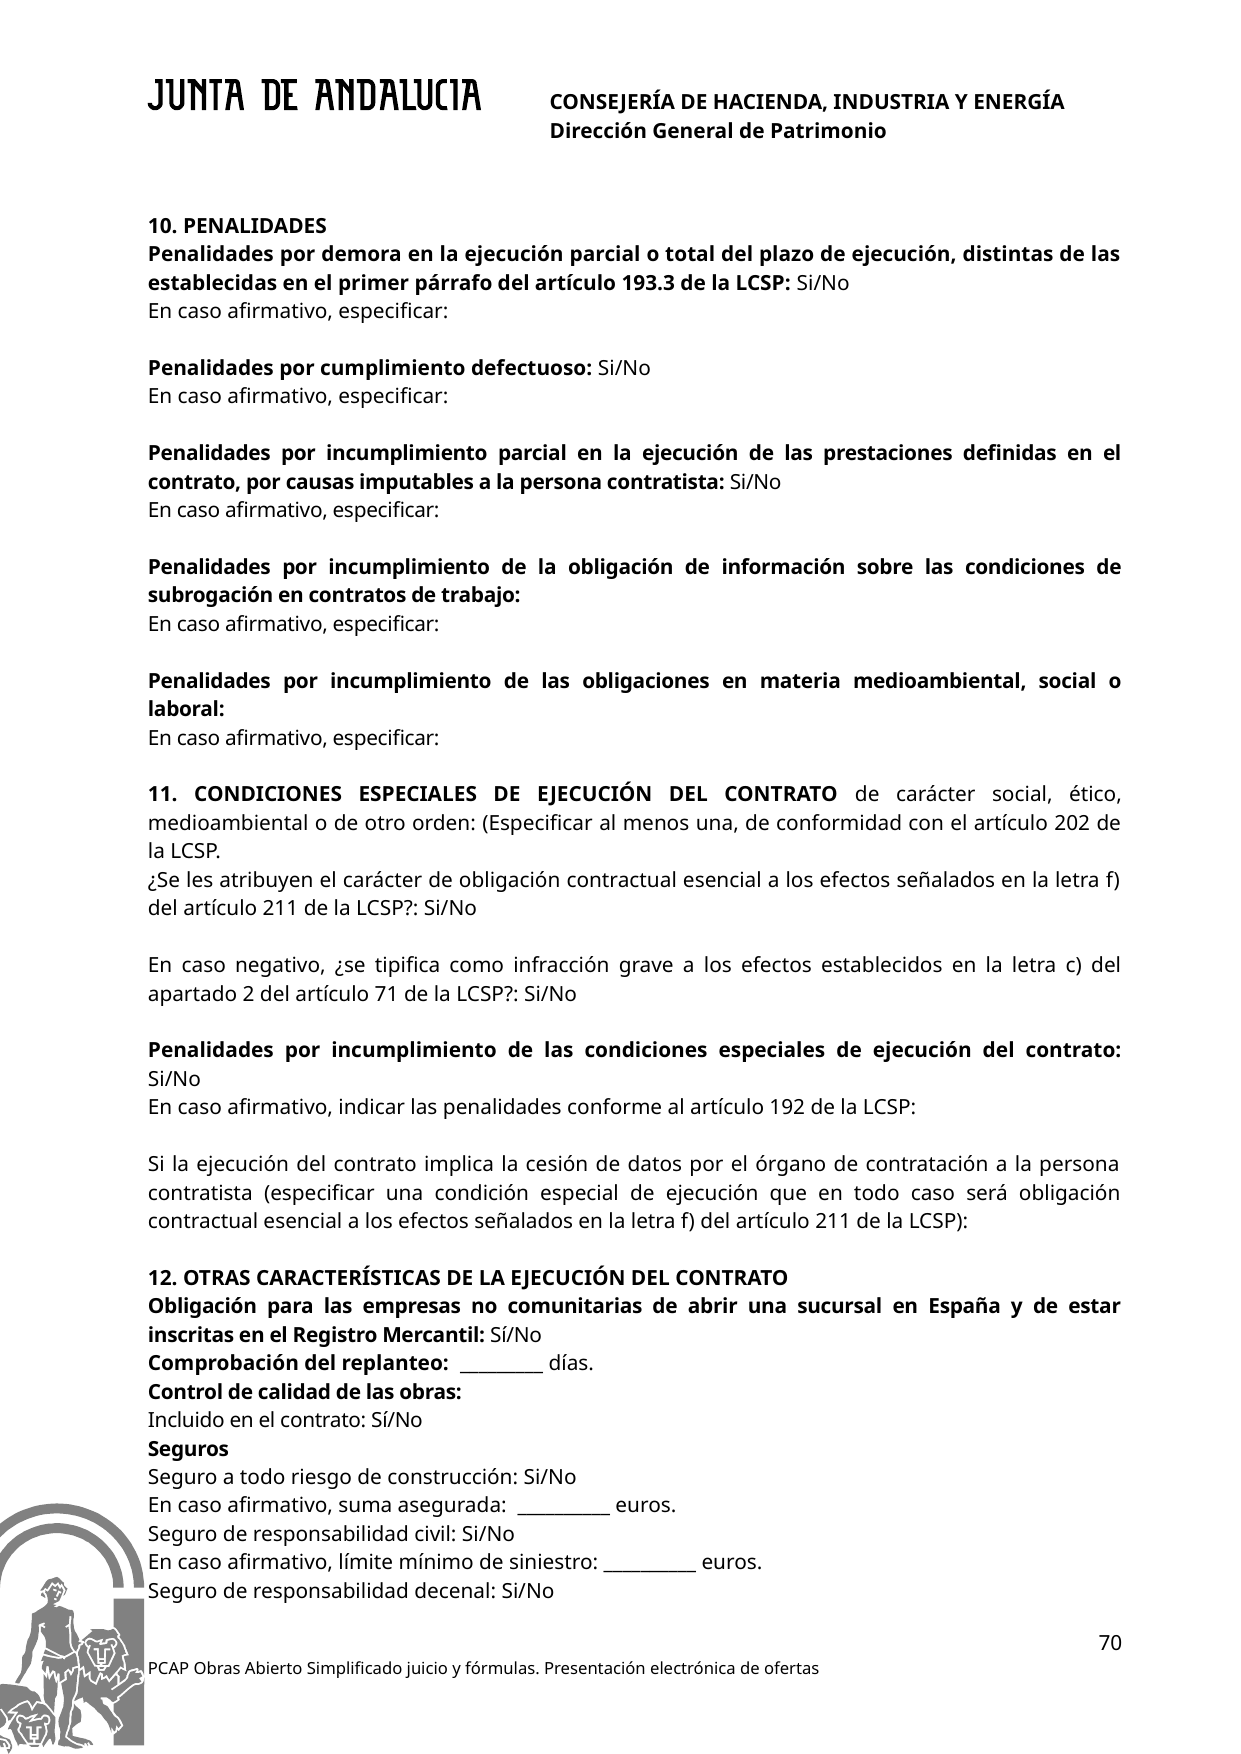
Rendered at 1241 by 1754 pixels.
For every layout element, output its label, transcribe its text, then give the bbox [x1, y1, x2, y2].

text Si la ejecución del contrato implica la cesión de datos por el órgano de contratación a la persona contratista (especificar una condición especial de ejecución que en todo caso será obligación contractual esencial a los efectos señalados en la letra f) del artículo 211 de la LCSP): [148, 1149, 1122, 1234]
text Penalidades por incumplimiento de las condiciones especiales de ejecución del contrato: Si/No [148, 1036, 1122, 1092]
text En caso afirmativo, especificar: [148, 296, 1122, 324]
text 11. CONDICIONES ESPECIALES DE EJECUCIÓN DEL CONTRATO de carácter social, ético, medioambiental o de otro orden: (Especificar al menos una, de conformidad con el artículo 202 de la LCSP. [148, 779, 1122, 865]
text Penalidades por incumplimiento parcial en la ejecución de las prestaciones definidas en el contrato, por causas imputables a la persona contratista: Si/No [148, 438, 1122, 495]
text Seguro de responsabilidad civil: Si/No [148, 1519, 1122, 1547]
text Seguro a todo riesgo de construcción: Si/No [148, 1462, 1122, 1491]
subtitle Seguros [148, 1434, 1122, 1462]
text Incluido en el contrato: Sí/No [148, 1405, 1122, 1434]
text En caso afirmativo, especificar: [148, 381, 1122, 410]
text En caso afirmativo, especificar: [148, 495, 1122, 524]
text ¿Se les atribuyen el carácter de obligación contractual esencial a los efectos señalados en la letra f) del artículo 211 de la LCSP?: Si/No [148, 865, 1122, 922]
text En caso negativo, ¿se tipifica como infracción grave a los efectos establecidos en la letra c) del apartado 2 del artículo 71 de la LCSP?: Si/No [148, 950, 1122, 1007]
text Penalidades por incumplimiento de la obligación de información sobre las condiciones de subrogación en contratos de trabajo: [148, 552, 1122, 609]
text En caso afirmativo, límite mínimo de siniestro: __________ euros. [148, 1547, 1122, 1576]
text 12. OTRAS CARACTERÍSTICAS DE LA EJECUCIÓN DEL CONTRATO [148, 1263, 1122, 1291]
text En caso afirmativo, indicar las penalidades conforme al artículo 192 de la LCSP: [148, 1092, 1122, 1121]
text Obligación para las empresas no comunitarias de abrir una sucursal en España y de estar inscritas en el Registro Mercantil: Sí/No [148, 1291, 1122, 1348]
text Control de calidad de las obras: [148, 1377, 1122, 1405]
text Penalidades por cumplimiento defectuoso: Si/No [148, 353, 1122, 381]
text En caso afirmativo, especificar: [148, 723, 1122, 751]
text Penalidades por demora en la ejecución parcial o total del plazo de ejecución, distintas de las establecidas en el primer párrafo del artículo 193.3 de la LCSP: Si/No [148, 239, 1122, 296]
text En caso afirmativo, suma asegurada: __________ euros. [148, 1491, 1122, 1519]
text Seguro de responsabilidad decenal: Si/No [148, 1576, 1122, 1604]
text Comprobación del replanteo: _________ días. [148, 1348, 1122, 1377]
text Penalidades por incumplimiento de las obligaciones en materia medioambiental, social o laboral: [148, 666, 1122, 723]
text 10. PENALIDADES [148, 211, 1122, 239]
text En caso afirmativo, especificar: [148, 609, 1122, 637]
